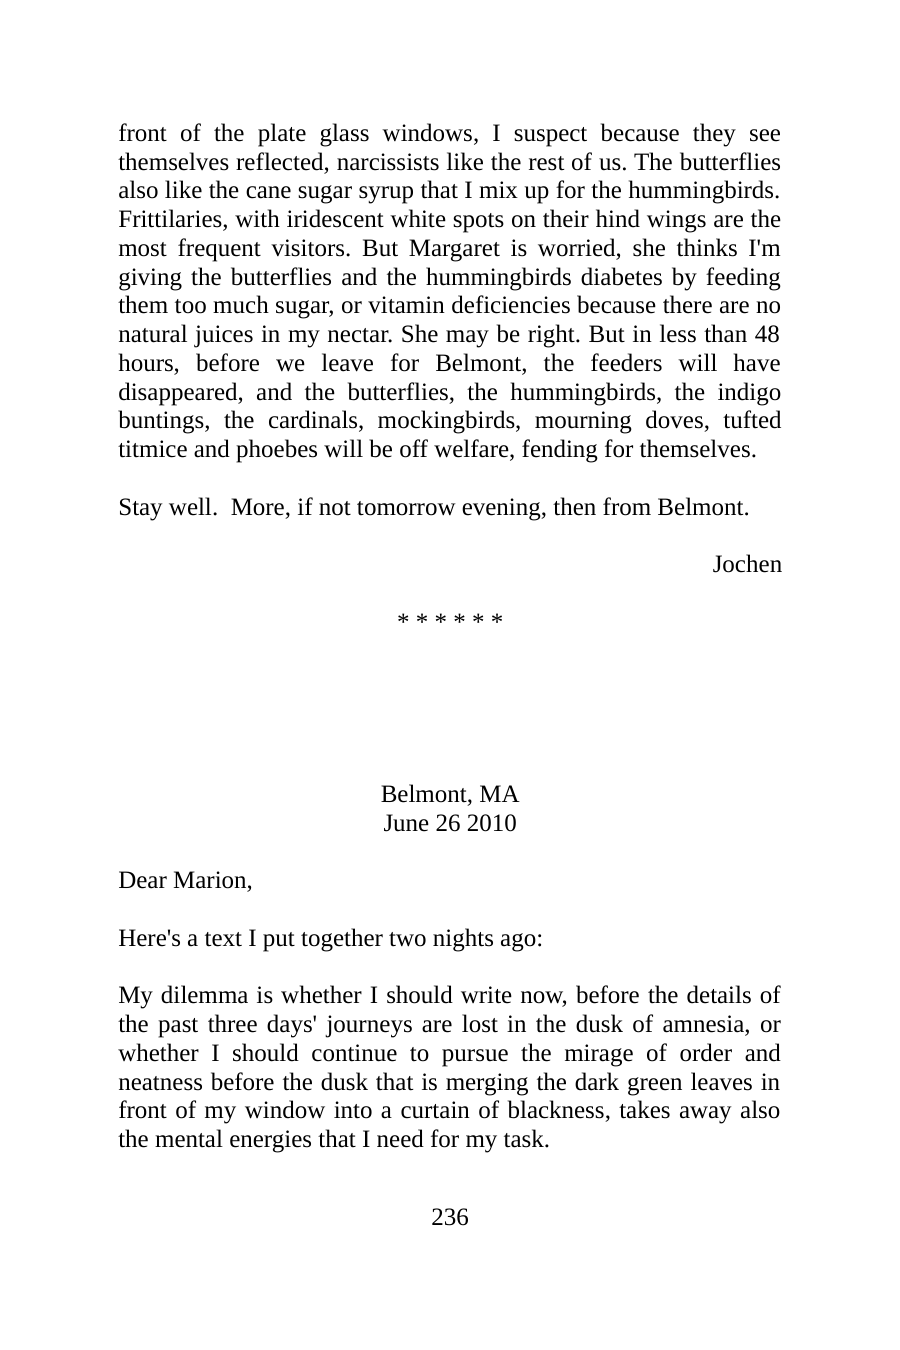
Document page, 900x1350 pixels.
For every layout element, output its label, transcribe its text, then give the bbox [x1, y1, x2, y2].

text Here's a text I put together two nights ago: [118, 923, 782, 952]
text * * * * * * [118, 607, 782, 636]
text front of the plate glass windows, I suspect because they see themselves reflected, narcissists like the rest of us. The butterflies also like the cane sugar syrup that I mix up for the hummingbirds. Frittilaries, with iridescent white spots on their hind wings are the most frequent visitors. But Margaret is worried, she thinks I'm giving the butterflies and the hummingbirds diabetes by feeding them too much sugar, or vitamin deficiencies because there are no natural juices in my nectar. She may be right. But in less than 48 hours, before we leave for Belmont, the feeders will have disappeared, and the butterflies, the hummingbirds, the indigo buntings, the cardinals, mockingbirds, mourning doves, tufted titmice and phoebes will be off welfare, fending for themselves. [118, 118, 782, 463]
text Jochen [118, 549, 782, 578]
text June 26 2010 [118, 808, 782, 837]
text Dear Marion, [118, 866, 782, 894]
text Belmont, MA [118, 779, 782, 808]
text Stay well. More, if not tomorrow evening, then from Belmont. [118, 492, 782, 521]
text My dilemma is whether I should write now, before the details of the past three days' journeys are lost in the dusk of amnesia, or whether I should continue to pursue the mirage of order and neatness before the dusk that is merging the dark green leaves in front of my window into a curtain of blackness, takes away also the mental energies that I need for my task. [118, 981, 782, 1153]
